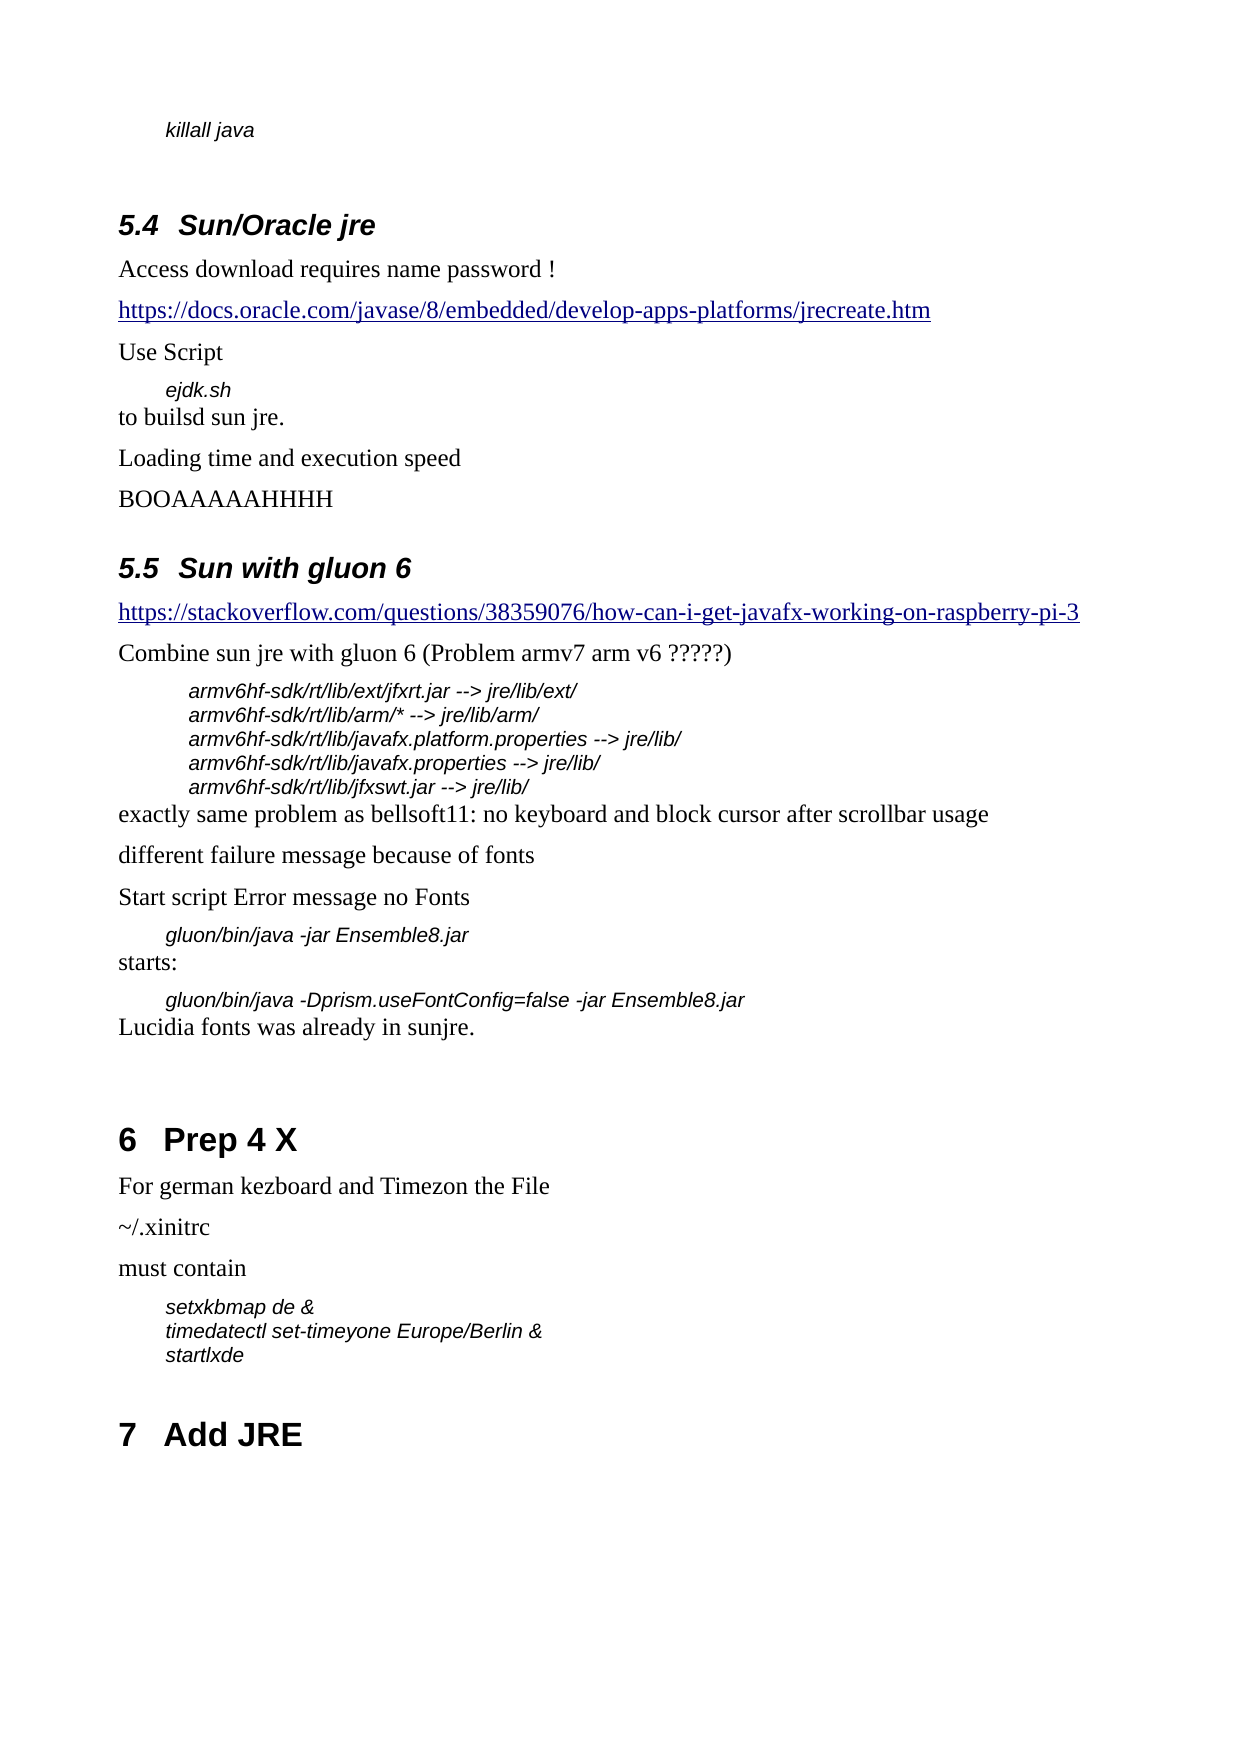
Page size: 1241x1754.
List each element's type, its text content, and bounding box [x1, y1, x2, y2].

text Use Script [118, 337, 1122, 366]
text exactly same problem as bellsoft11: no keyboard and block cursor after scrollbar usage [118, 799, 1122, 828]
text armv6hf-sdk/rt/lib/javafx.properties --> jre/lib/ [142, 751, 1122, 775]
subtitle Sun with gluon 6 [118, 551, 1122, 584]
text to builsd sun jre. [118, 402, 1122, 431]
text must contain [118, 1253, 1122, 1282]
text Combine sun jre with gluon 6 (Problem armv7 arm v6 ?????) [118, 638, 1122, 667]
text gluon/bin/java -Dprism.useFontConfig=false -jar Ensemble8.jar [142, 988, 1122, 1012]
text ejdk.sh [142, 378, 1122, 402]
text killall java [142, 118, 1122, 142]
text startlxde [142, 1342, 1122, 1366]
text gluon/bin/java -jar Ensemble8.jar [142, 923, 1122, 947]
text Lucidia fonts was already in sunjre. [118, 1012, 1122, 1041]
subtitle Add JRE [118, 1415, 1122, 1454]
text Start script Error message no Fonts [118, 882, 1122, 910]
text armv6hf-sdk/rt/lib/javafx.platform.properties --> jre/lib/ [142, 727, 1122, 751]
subtitle Prep 4 X [118, 1119, 1122, 1158]
text timedatectl set-timeyone Europe/Berlin & [142, 1318, 1122, 1342]
subtitle Sun/Oracle jre [118, 208, 1122, 242]
text different failure message because of fonts [118, 840, 1122, 869]
text armv6hf-sdk/rt/lib/arm/* --> jre/lib/arm/ [142, 703, 1122, 727]
text BOOAAAAAHHHH [118, 484, 1122, 513]
text starts: [118, 947, 1122, 976]
text https://docs.oracle.com/javase/8/embedded/develop-apps-platforms/jrecreate.htm [118, 296, 1122, 324]
text https://stackoverflow.com/questions/38359076/how-can-i-get-javafx-working-on-raspberry-pi-3 [118, 597, 1122, 626]
text armv6hf-sdk/rt/lib/ext/jfxrt.jar --> jre/lib/ext/ [142, 679, 1122, 703]
text armv6hf-sdk/rt/lib/jfxswt.jar --> jre/lib/ [142, 775, 1122, 799]
text Loading time and execution speed [118, 443, 1122, 472]
text setxkbmap de & [142, 1294, 1122, 1318]
text ~/.xinitrc [118, 1212, 1122, 1241]
text For german kezboard and Timezon the File [118, 1171, 1122, 1199]
text Access download requires name password ! [118, 254, 1122, 283]
